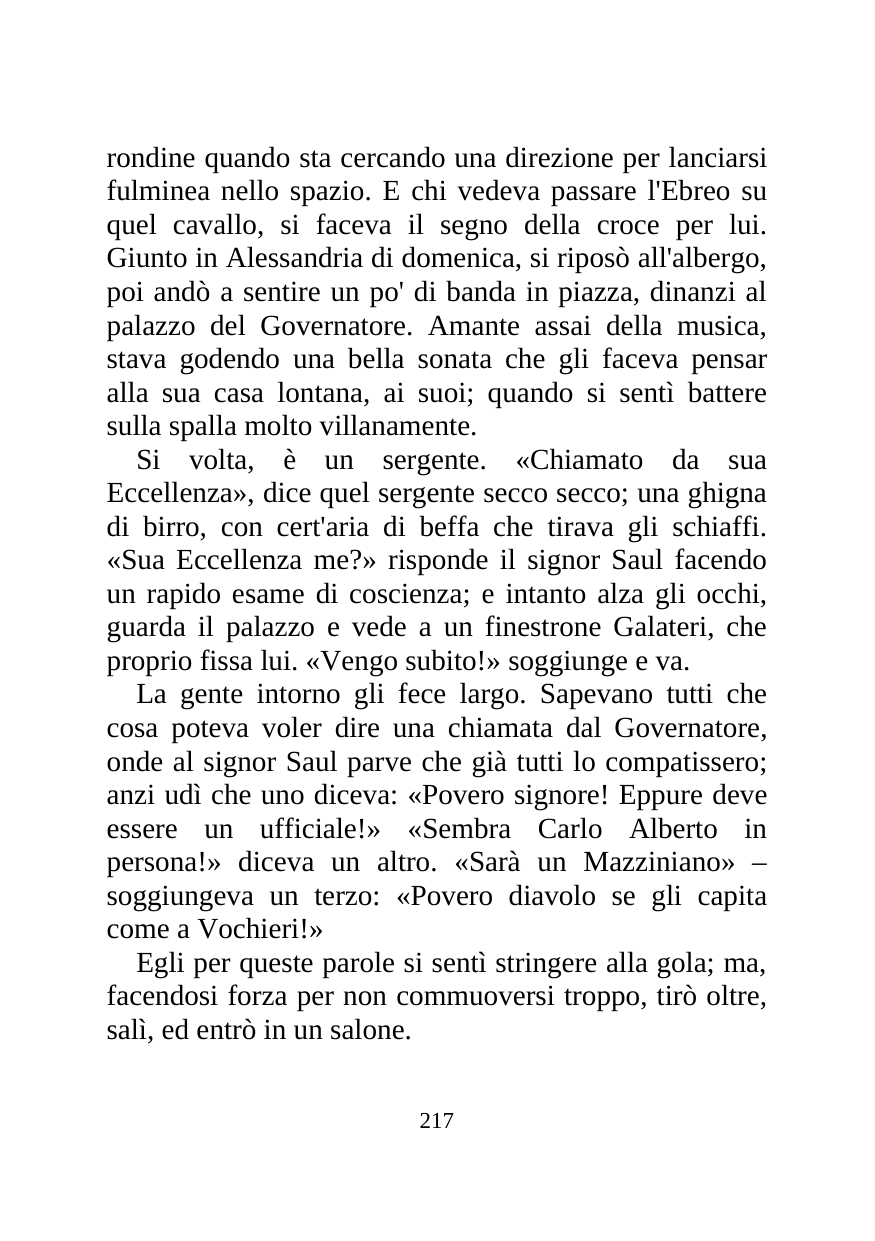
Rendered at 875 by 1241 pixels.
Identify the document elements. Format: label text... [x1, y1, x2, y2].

text Egli per queste parole si sentì stringere alla gola; ma, facendosi forza per non commuoversi troppo, tirò oltre, salì, ed entrò in un salone. [106, 945, 768, 1046]
text Si volta, è un sergente. «Chiamato da sua Eccellenza», dice quel sergente secco secco; una ghigna di birro, con cert'aria di beffa che tirava gli schiaffi. «Sua Eccellenza me?» risponde il signor Saul facendo un rapido esame di coscienza; e intanto alza gli occhi, guarda il palazzo e vede a un finestrone Galateri, che proprio fissa lui. «Vengo subito!» soggiunge e va. [106, 442, 768, 677]
text rondine quando sta cercando una direzione per lanciarsi fulminea nello spazio. E chi vedeva passare l'Ebreo su quel cavallo, si faceva il segno della croce per lui. Giunto in Alessandria di domenica, si riposò all'albergo, poi andò a sentire un po' di banda in piazza, dinanzi al palazzo del Governatore. Amante assai della musica, stava godendo una bella sonata che gli faceva pensar alla sua casa lontana, ai suoi; quando si sentì battere sulla spalla molto villanamente. [106, 140, 768, 442]
text La gente intorno gli fece largo. Sapevano tutti che cosa poteva voler dire una chiamata dal Governatore, onde al signor Saul parve che già tutti lo compatissero; anzi udì che uno diceva: «Povero signore! Eppure deve essere un ufficiale!» «Sembra Carlo Alberto in persona!» diceva un altro. «Sarà un Mazziniano» – soggiungeva un terzo: «Povero diavolo se gli capita come a Vochieri!» [106, 677, 768, 945]
